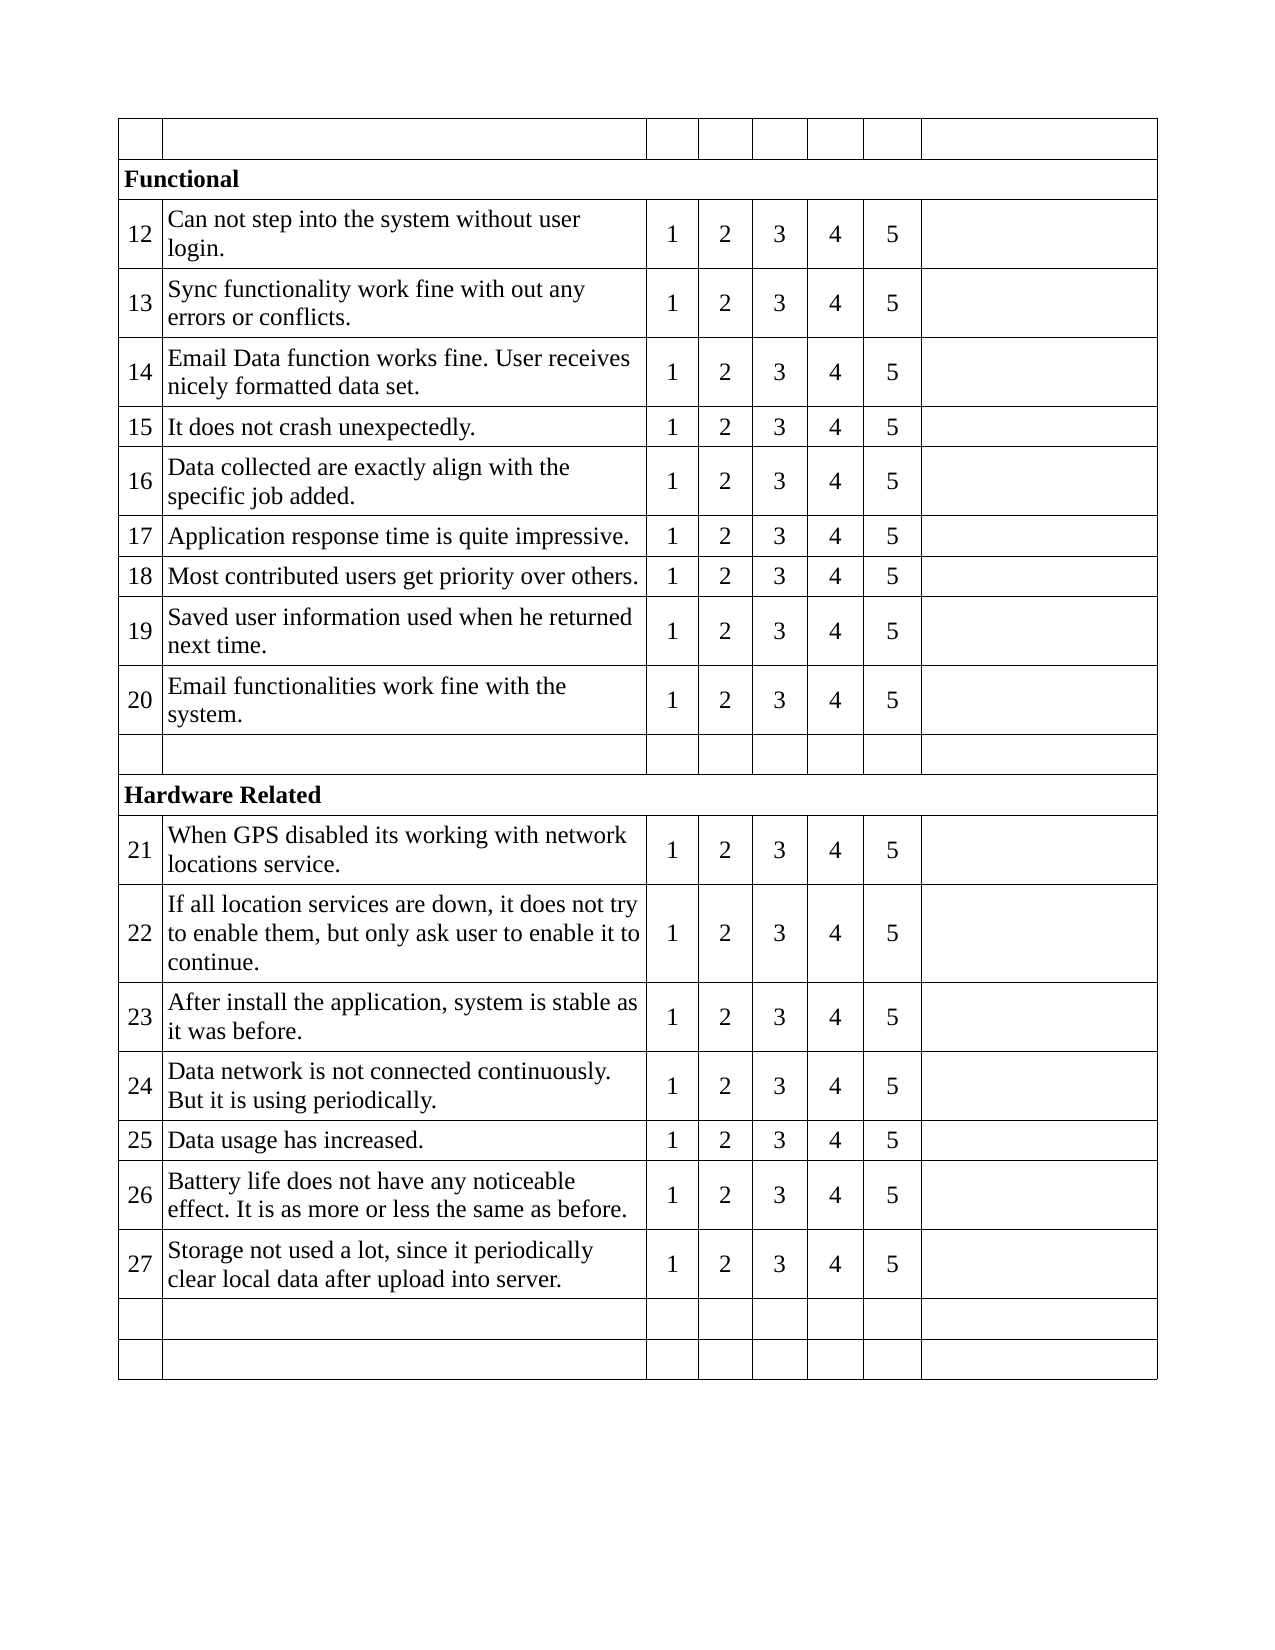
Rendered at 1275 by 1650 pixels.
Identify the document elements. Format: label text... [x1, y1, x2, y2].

table_cell [163, 735, 646, 774]
table_cell [808, 1340, 863, 1379]
table_cell 3 [753, 666, 807, 734]
table_cell 1 [647, 885, 698, 982]
table_cell 1 [647, 983, 698, 1051]
table_cell 4 [808, 885, 863, 982]
table_cell 4 [808, 516, 863, 556]
table_cell 2 [699, 200, 752, 268]
table_cell Email Data function works fine. User receives nicely formatted data set. [163, 338, 646, 406]
table_cell 5 [864, 1161, 921, 1229]
table_cell [163, 1299, 646, 1338]
table_cell [808, 119, 863, 158]
table_cell [922, 557, 1157, 596]
table_cell 13 [119, 269, 162, 337]
table_cell 1 [647, 200, 698, 268]
table_cell 4 [808, 407, 863, 446]
table_cell [753, 735, 807, 774]
table_cell 14 [119, 338, 162, 406]
table_cell 5 [864, 516, 921, 556]
table_cell [922, 983, 1157, 1051]
table_cell 3 [753, 269, 807, 337]
table_cell [922, 816, 1157, 884]
table_cell [922, 1340, 1157, 1379]
table_cell [119, 119, 162, 158]
table_cell 3 [753, 597, 807, 665]
table_cell 3 [753, 447, 807, 515]
table_cell 4 [808, 1230, 863, 1298]
table_cell 1 [647, 407, 698, 446]
table_cell [647, 735, 698, 774]
table_cell [119, 735, 162, 774]
table_cell 2 [699, 269, 752, 337]
table_cell [922, 119, 1157, 158]
table_cell 25 [119, 1121, 162, 1160]
table_cell 20 [119, 666, 162, 734]
table_cell 5 [864, 666, 921, 734]
table_cell 4 [808, 269, 863, 337]
table_cell 5 [864, 1121, 921, 1160]
table_cell It does not crash unexpectedly. [163, 407, 646, 446]
table_cell 2 [699, 407, 752, 446]
table_cell [922, 200, 1157, 268]
table_cell 5 [864, 1052, 921, 1120]
table_cell 4 [808, 597, 863, 665]
table_cell 3 [753, 1161, 807, 1229]
table_cell 27 [119, 1230, 162, 1298]
table_cell 1 [647, 1121, 698, 1160]
table_cell 1 [647, 666, 698, 734]
table_cell 3 [753, 983, 807, 1051]
table_cell Storage not used a lot, since it periodically clear local data after upload into server. [163, 1230, 646, 1298]
table_cell 5 [864, 407, 921, 446]
table_cell Can not step into the system without user login. [163, 200, 646, 268]
table_cell [119, 1340, 162, 1379]
table_cell If all location services are down, it does not try to enable them, but only ask user to enable it to continue. [163, 885, 646, 982]
table_cell 12 [119, 200, 162, 268]
table_cell 2 [699, 516, 752, 556]
table_cell 2 [699, 597, 752, 665]
table_cell [699, 1299, 752, 1338]
table_cell Data collected are exactly align with the specific job added. [163, 447, 646, 515]
table_cell [808, 735, 863, 774]
table_cell [864, 1340, 921, 1379]
table_cell 1 [647, 816, 698, 884]
table_cell 1 [647, 597, 698, 665]
table_cell [922, 338, 1157, 406]
table_cell [163, 1340, 646, 1379]
table_cell 5 [864, 269, 921, 337]
table_cell 4 [808, 338, 863, 406]
table_cell 5 [864, 885, 921, 982]
table_cell 3 [753, 1121, 807, 1160]
table_cell 3 [753, 885, 807, 982]
table_cell 4 [808, 1121, 863, 1160]
table_cell 2 [699, 816, 752, 884]
table_cell 4 [808, 1161, 863, 1229]
table_cell 5 [864, 557, 921, 596]
table_cell 3 [753, 1052, 807, 1120]
table_cell 4 [808, 666, 863, 734]
table_cell [922, 885, 1157, 982]
table_cell 3 [753, 557, 807, 596]
table_cell 3 [753, 338, 807, 406]
table_cell 3 [753, 516, 807, 556]
table_cell Application response time is quite impressive. [163, 516, 646, 556]
table_cell 24 [119, 1052, 162, 1120]
table_cell Most contributed users get priority over others. [163, 557, 646, 596]
table_cell Battery life does not have any noticeable effect. It is as more or less the same as before. [163, 1161, 646, 1229]
table_cell [922, 1052, 1157, 1120]
table_cell 2 [699, 1161, 752, 1229]
table_cell [753, 1299, 807, 1338]
table_cell [699, 1340, 752, 1379]
table_cell Data usage has increased. [163, 1121, 646, 1160]
table_cell [922, 1121, 1157, 1160]
table_cell 2 [699, 338, 752, 406]
table_cell [699, 119, 752, 158]
table_cell 16 [119, 447, 162, 515]
table_cell [922, 1230, 1157, 1298]
table_cell 26 [119, 1161, 162, 1229]
table_cell [647, 119, 698, 158]
table_cell 1 [647, 1052, 698, 1120]
table_cell [808, 1299, 863, 1338]
table_cell 23 [119, 983, 162, 1051]
table_cell 22 [119, 885, 162, 982]
table_cell 5 [864, 200, 921, 268]
table_cell Saved user information used when he returned next time. [163, 597, 646, 665]
table_cell [699, 735, 752, 774]
table_cell 2 [699, 1052, 752, 1120]
table_cell 2 [699, 983, 752, 1051]
table_cell Email functionalities work fine with the system. [163, 666, 646, 734]
table_cell 5 [864, 816, 921, 884]
table_cell After install the application, system is stable as it was before. [163, 983, 646, 1051]
table_cell 18 [119, 557, 162, 596]
table_cell [922, 666, 1157, 734]
table_cell 4 [808, 816, 863, 884]
table_cell 2 [699, 885, 752, 982]
table_cell 1 [647, 269, 698, 337]
table_cell 5 [864, 338, 921, 406]
table_cell 3 [753, 1230, 807, 1298]
table_cell 5 [864, 447, 921, 515]
table_cell Functional [119, 160, 1157, 199]
table_cell 1 [647, 557, 698, 596]
table_cell 17 [119, 516, 162, 556]
table_cell [119, 1299, 162, 1338]
table_cell 1 [647, 516, 698, 556]
table_cell 1 [647, 1230, 698, 1298]
table_cell 5 [864, 983, 921, 1051]
table_cell 19 [119, 597, 162, 665]
table_cell 15 [119, 407, 162, 446]
table_cell [922, 407, 1157, 446]
table_cell 1 [647, 1161, 698, 1229]
table_cell 2 [699, 1121, 752, 1160]
table_cell 2 [699, 1230, 752, 1298]
table_cell 4 [808, 200, 863, 268]
table_cell [163, 119, 646, 158]
table_cell [647, 1299, 698, 1338]
table_cell Sync functionality work fine with out any errors or conflicts. [163, 269, 646, 337]
table_cell 2 [699, 666, 752, 734]
table_cell 5 [864, 1230, 921, 1298]
table_cell 21 [119, 816, 162, 884]
table_cell 2 [699, 447, 752, 515]
table_cell 1 [647, 447, 698, 515]
table_cell [864, 735, 921, 774]
table_cell 4 [808, 557, 863, 596]
table_cell 3 [753, 200, 807, 268]
table_cell [753, 1340, 807, 1379]
table_cell Data network is not connected continuously. But it is using periodically. [163, 1052, 646, 1120]
table_cell [922, 1299, 1157, 1338]
table_cell [922, 447, 1157, 515]
table_cell 3 [753, 816, 807, 884]
table_cell 5 [864, 597, 921, 665]
table_cell [922, 597, 1157, 665]
table_cell 4 [808, 447, 863, 515]
table_cell [922, 1161, 1157, 1229]
table_cell [864, 1299, 921, 1338]
table_cell 4 [808, 1052, 863, 1120]
table_cell [922, 735, 1157, 774]
table_cell 4 [808, 983, 863, 1051]
table_cell [647, 1340, 698, 1379]
table_cell 2 [699, 557, 752, 596]
table_cell When GPS disabled its working with network locations service. [163, 816, 646, 884]
table_cell [753, 119, 807, 158]
table_cell [864, 119, 921, 158]
table_cell [922, 269, 1157, 337]
table_cell 3 [753, 407, 807, 446]
table_cell Hardware Related [119, 775, 1157, 815]
table_cell 1 [647, 338, 698, 406]
table_cell [922, 516, 1157, 556]
